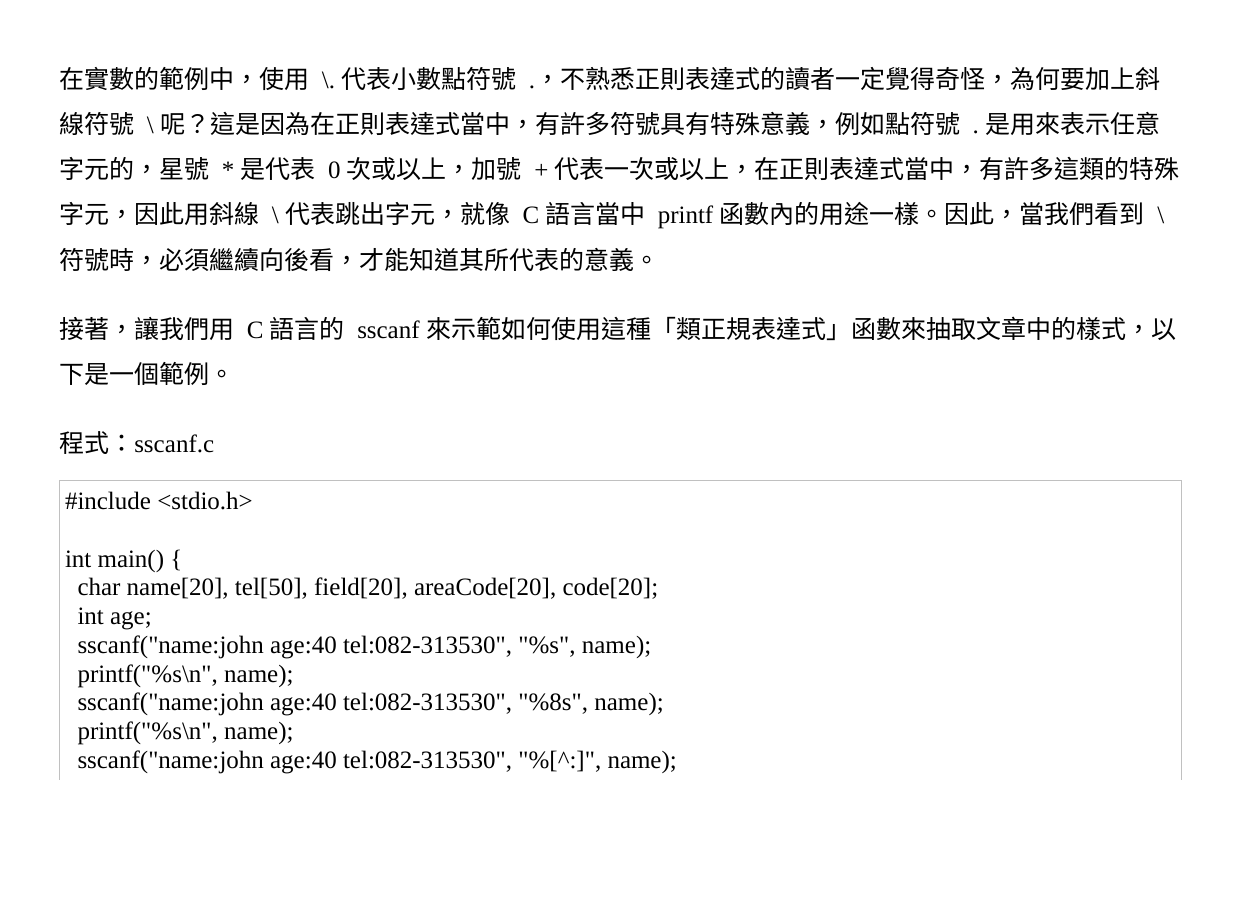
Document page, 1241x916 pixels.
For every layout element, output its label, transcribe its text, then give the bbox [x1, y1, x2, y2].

table_header #include <stdio.h> int main() { char name[20], tel[50], field[20], areaCode[20], code[20]; int age; sscanf("name:john age:40 tel:082-313530", "%s", name); printf("%s\n", name); sscanf("name:john age:40 tel:082-313530", "%8s", name); printf("%s\n", name); sscanf("name:john age:40 tel:082-313530", "%[^:]", name); [60, 481, 1181, 779]
text 程式：sscanf.c [59, 423, 1181, 459]
text 接著，讓我們用 C 語言的 sscanf 來示範如何使用這種「類正規表達式」函數來抽取文章中的樣式，以下是一個範例。 [59, 309, 1181, 391]
text 在實數的範例中，使用 \. 代表小數點符號 .，不熟悉正則表達式的讀者一定覺得奇怪，為何要加上斜線符號 \ 呢？這是因為在正則表達式當中，有許多符號具有特殊意義，例如點符號 . 是用來表示任意字元的，星號 * 是代表 0 次或以上，加號 + 代表一次或以上，在正則表達式當中，有許多這類的特殊字元，因此用斜線 \ 代表跳出字元，就像 C 語言當中 printf 函數內的用途一樣。因此，當我們看到 \ 符號時，必須繼續向後看，才能知道其所代表的意義。 [59, 59, 1181, 277]
